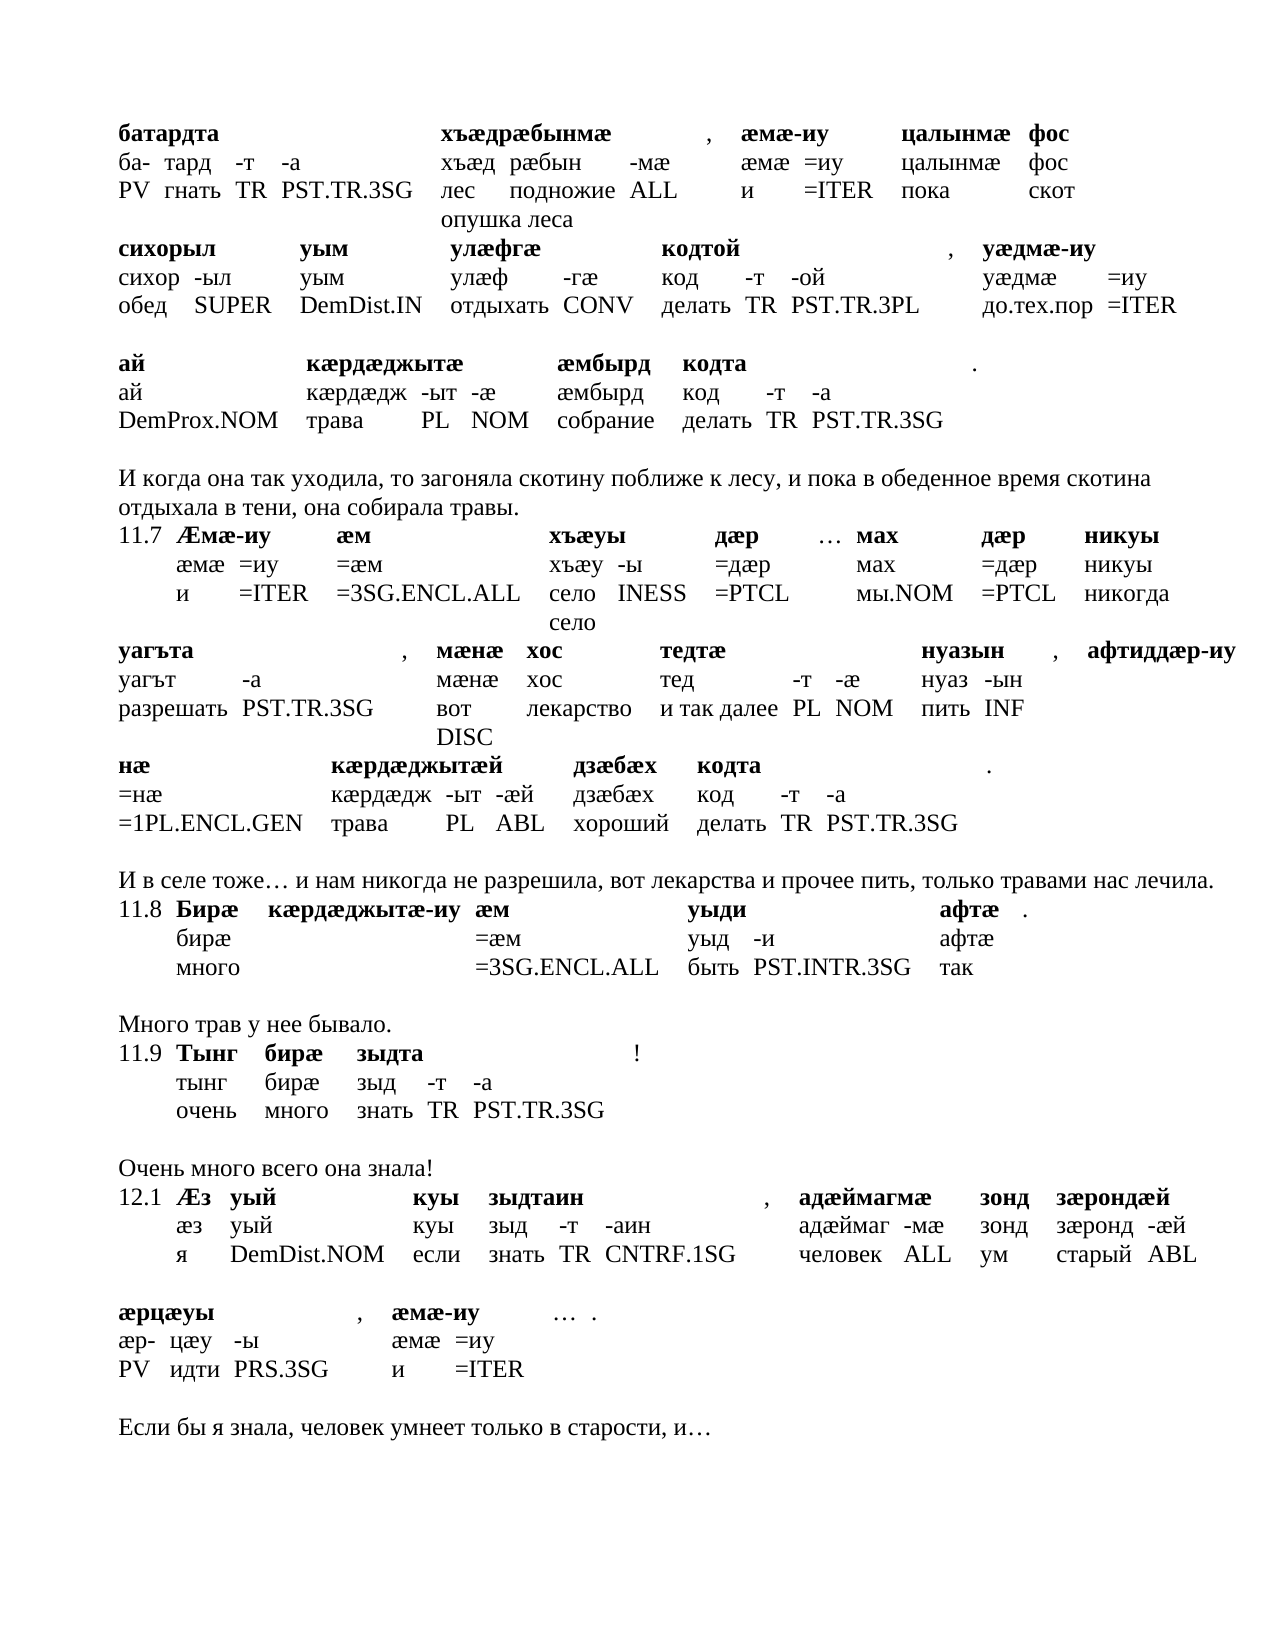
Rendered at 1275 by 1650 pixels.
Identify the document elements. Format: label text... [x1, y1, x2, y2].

text лекарство [526, 693, 632, 722]
text TR [235, 176, 267, 204]
text =иу [239, 549, 308, 578]
text -т [559, 1211, 591, 1239]
text =3SG.ENCL.ALL [336, 578, 521, 607]
text -мæ [903, 1211, 952, 1239]
text =ITER [239, 578, 308, 607]
text TR [427, 1096, 459, 1124]
text . [986, 751, 1007, 779]
text никогда [1084, 578, 1170, 607]
text -т [235, 147, 267, 176]
text кæрдæдж [306, 377, 407, 406]
text цалынмæ [901, 147, 1001, 176]
text зонд [980, 1182, 1042, 1211]
text уыд [687, 923, 739, 952]
text , [764, 1182, 785, 1211]
text трава [331, 808, 432, 837]
text PST.TR.3SG [826, 808, 958, 837]
text PV [118, 176, 150, 204]
text быть [687, 952, 739, 981]
text зыд [488, 1211, 545, 1239]
text . [591, 1297, 612, 1326]
text -æй [1147, 1211, 1198, 1239]
text TR [780, 808, 812, 837]
text æр- [118, 1326, 156, 1354]
text PST.TR.3PL [791, 291, 920, 319]
text И когда она так уходила, то загоняла скотину поближе к лесу, и пока в обеденное время скотина отдыхала в тени, она собирала травы. [118, 463, 1249, 521]
text -ыт [421, 377, 457, 406]
text , [1052, 636, 1073, 664]
text -æ [471, 377, 529, 406]
text … [817, 521, 842, 549]
text код [697, 779, 767, 808]
text лес [441, 176, 496, 204]
text -ы [234, 1326, 329, 1354]
text TR [745, 291, 777, 319]
text , [706, 118, 727, 147]
text село [549, 578, 603, 607]
text знать [488, 1239, 545, 1268]
text и [391, 1354, 441, 1383]
text много [264, 1096, 329, 1124]
text -а [242, 664, 374, 693]
text ! [633, 1038, 654, 1067]
text =нæ [118, 779, 303, 808]
text адæймаг [798, 1211, 889, 1239]
text никуы [1084, 549, 1170, 578]
text сихор [118, 262, 180, 291]
text мах [856, 549, 953, 578]
text =иу [1107, 262, 1177, 291]
text тедтæ [660, 636, 907, 664]
text . [1022, 894, 1043, 923]
text уæдмæ [982, 262, 1093, 291]
text нуазын [921, 636, 1038, 664]
text DemDist.NOM [230, 1239, 385, 1268]
text разрешать [118, 693, 228, 722]
text CNTRF.1SG [605, 1239, 736, 1268]
text 11.7 [118, 521, 162, 549]
text =1PL.ENCL.GEN [118, 808, 303, 837]
text ALL [629, 176, 678, 204]
text и [176, 578, 225, 607]
text -гæ [563, 262, 634, 291]
text æмбырд [557, 348, 668, 377]
text -мæ [629, 147, 678, 176]
text вот [436, 693, 499, 722]
text зыдта [357, 1038, 619, 1067]
text -и [753, 923, 912, 952]
text зыд [357, 1067, 413, 1096]
text , [948, 233, 969, 262]
text бирæ [264, 1038, 343, 1067]
text ба- [118, 147, 150, 176]
text если [413, 1239, 461, 1268]
text уæдмæ-иу [982, 233, 1191, 262]
text куы [413, 1211, 461, 1239]
text INESS [617, 578, 687, 607]
text Æз [176, 1182, 216, 1211]
text SUPER [194, 291, 272, 319]
text =ITER [1107, 291, 1177, 319]
text кæрдæдж [331, 779, 432, 808]
text кæрдæджытæ-иу [268, 894, 461, 923]
text Если бы я знала, человек умнеет только в старости, и… [118, 1412, 1249, 1441]
text нуаз [921, 664, 970, 693]
text ай [118, 348, 292, 377]
text æмæ [741, 147, 790, 176]
text кодтой [661, 233, 934, 262]
text хороший [573, 808, 669, 837]
text PST.TR.3SG [242, 693, 374, 722]
text знать [357, 1096, 413, 1124]
text æмбырд [557, 377, 655, 406]
text фос [1028, 147, 1075, 176]
text улæфгæ [450, 233, 648, 262]
text уым [299, 233, 436, 262]
text дзæбæх [573, 751, 683, 779]
text бирæ [176, 923, 240, 952]
text , [401, 636, 422, 664]
text цалынмæ [901, 118, 1014, 147]
text -æ [835, 664, 894, 693]
text æмæ-иу [741, 118, 887, 147]
text уагът [118, 664, 228, 693]
text 11.8 [118, 894, 162, 923]
text CONV [563, 291, 634, 319]
text æмæ-иу [391, 1297, 538, 1326]
text -а [826, 779, 958, 808]
text зæронд [1056, 1211, 1134, 1239]
text кæрдæджытæй [331, 751, 559, 779]
text Много трав у нее бывало. [118, 1009, 1249, 1038]
text афтæ [939, 894, 1008, 923]
text =иу [803, 147, 873, 176]
text хъæд [441, 147, 496, 176]
text æм [475, 894, 674, 923]
text хъæдрæбынмæ [441, 118, 692, 147]
text мах [856, 521, 967, 549]
text зыдтаин [488, 1182, 750, 1211]
text человек [798, 1239, 889, 1268]
text фос [1028, 118, 1089, 147]
text TR [559, 1239, 591, 1268]
text 12.1 [118, 1182, 162, 1211]
text делать [661, 291, 731, 319]
text =æм [475, 923, 660, 952]
text -аин [605, 1211, 736, 1239]
text æз [176, 1211, 202, 1239]
text æм [336, 521, 535, 549]
text куы [413, 1182, 474, 1211]
text -ыл [194, 262, 272, 291]
text идти [169, 1354, 220, 1383]
text афтæ [939, 923, 994, 952]
text PRS.3SG [234, 1354, 329, 1383]
text -ын [984, 664, 1024, 693]
text … [552, 1297, 577, 1326]
text цæу [169, 1326, 220, 1354]
text делать [697, 808, 767, 837]
text =ITER [803, 176, 873, 204]
text =PTCL [714, 578, 790, 607]
text æрцæуы [118, 1297, 343, 1326]
text И в селе тоже… и нам никогда не разрешила, вот лекарства и прочее пить, только травами нас лечила. [118, 866, 1249, 894]
text мæнæ [436, 636, 513, 664]
text PL [421, 406, 457, 434]
text очень [176, 1096, 237, 1124]
text адæймагмæ [798, 1182, 966, 1211]
text -ой [791, 262, 920, 291]
text -т [427, 1067, 459, 1096]
text хос [526, 664, 632, 693]
text тед [660, 664, 778, 693]
text мæнæ [436, 664, 499, 693]
text PST.TR.3SG [281, 176, 413, 204]
text -а [473, 1067, 605, 1096]
text хъæуы [549, 521, 701, 549]
text хос [526, 636, 646, 664]
text уый [230, 1182, 399, 1211]
text PL [792, 693, 821, 722]
text батардта [118, 118, 427, 147]
text -æй [495, 779, 545, 808]
text PST.TR.3SG [473, 1096, 605, 1124]
text PST.TR.3SG [812, 406, 944, 434]
text дæр [981, 521, 1070, 549]
text дзæбæх [573, 779, 669, 808]
text =дæр [981, 549, 1056, 578]
text DemProx.NOM [118, 406, 279, 434]
text код [661, 262, 731, 291]
text -ыт [445, 779, 482, 808]
text сихорыл [118, 233, 286, 262]
text . [971, 348, 992, 377]
text -т [766, 377, 798, 406]
text -т [780, 779, 812, 808]
text дæр [714, 521, 804, 549]
text TR [766, 406, 798, 434]
text ум [980, 1239, 1028, 1268]
text ай [118, 377, 279, 406]
text и так далее [660, 693, 778, 722]
text старый [1056, 1239, 1134, 1268]
text PV [118, 1354, 156, 1383]
text Тынг [176, 1038, 251, 1067]
text -т [745, 262, 777, 291]
text зæрондæй [1056, 1182, 1211, 1211]
text , [357, 1297, 378, 1326]
text пить [921, 693, 970, 722]
text много [176, 952, 240, 981]
text -а [812, 377, 944, 406]
text INF [984, 693, 1024, 722]
text опушка леса [441, 204, 692, 233]
text я [176, 1239, 202, 1268]
text тард [164, 147, 221, 176]
text кодта [682, 348, 958, 377]
text обед [118, 291, 180, 319]
text делать [682, 406, 752, 434]
text бирæ [264, 1067, 329, 1096]
text код [682, 377, 752, 406]
text и [741, 176, 790, 204]
text тынг [176, 1067, 237, 1096]
text ABL [495, 808, 545, 837]
text так [939, 952, 994, 981]
text -т [792, 664, 821, 693]
text PST.INTR.3SG [753, 952, 912, 981]
text мы.NOM [856, 578, 953, 607]
text никуы [1084, 521, 1183, 549]
text -а [281, 147, 413, 176]
text 11.9 [118, 1038, 162, 1067]
text æмæ [176, 549, 225, 578]
text æмæ [391, 1326, 441, 1354]
text =дæр [714, 549, 790, 578]
text скот [1028, 176, 1075, 204]
text =PTCL [981, 578, 1056, 607]
text кæрдæджытæ [306, 348, 543, 377]
text =3SG.ENCL.ALL [475, 952, 660, 981]
text уым [299, 262, 422, 291]
text =иу [454, 1326, 524, 1354]
text трава [306, 406, 407, 434]
text до.тех.пор [982, 291, 1093, 319]
text -ы [617, 549, 687, 578]
text отдыхать [450, 291, 549, 319]
text ABL [1147, 1239, 1198, 1268]
text рæбын [509, 147, 616, 176]
text DemDist.IN [299, 291, 422, 319]
text Æмæ-иу [176, 521, 322, 549]
text гнать [164, 176, 221, 204]
text уый [230, 1211, 385, 1239]
text пока [901, 176, 1001, 204]
text уыди [687, 894, 926, 923]
text ALL [903, 1239, 952, 1268]
text уагъта [118, 636, 388, 664]
text село [549, 607, 701, 636]
text собрание [557, 406, 655, 434]
text Бирæ [176, 894, 254, 923]
text афтиддæр-иу [1087, 636, 1236, 664]
text NOM [471, 406, 529, 434]
text Очень много всего она знала! [118, 1153, 1249, 1182]
text кодта [697, 751, 972, 779]
text DISC [436, 722, 513, 751]
text зонд [980, 1211, 1028, 1239]
text =æм [336, 549, 521, 578]
text PL [445, 808, 482, 837]
text нæ [118, 751, 317, 779]
text NOM [835, 693, 894, 722]
text подножие [509, 176, 616, 204]
text хъæу [549, 549, 603, 578]
text улæф [450, 262, 549, 291]
text =ITER [454, 1354, 524, 1383]
